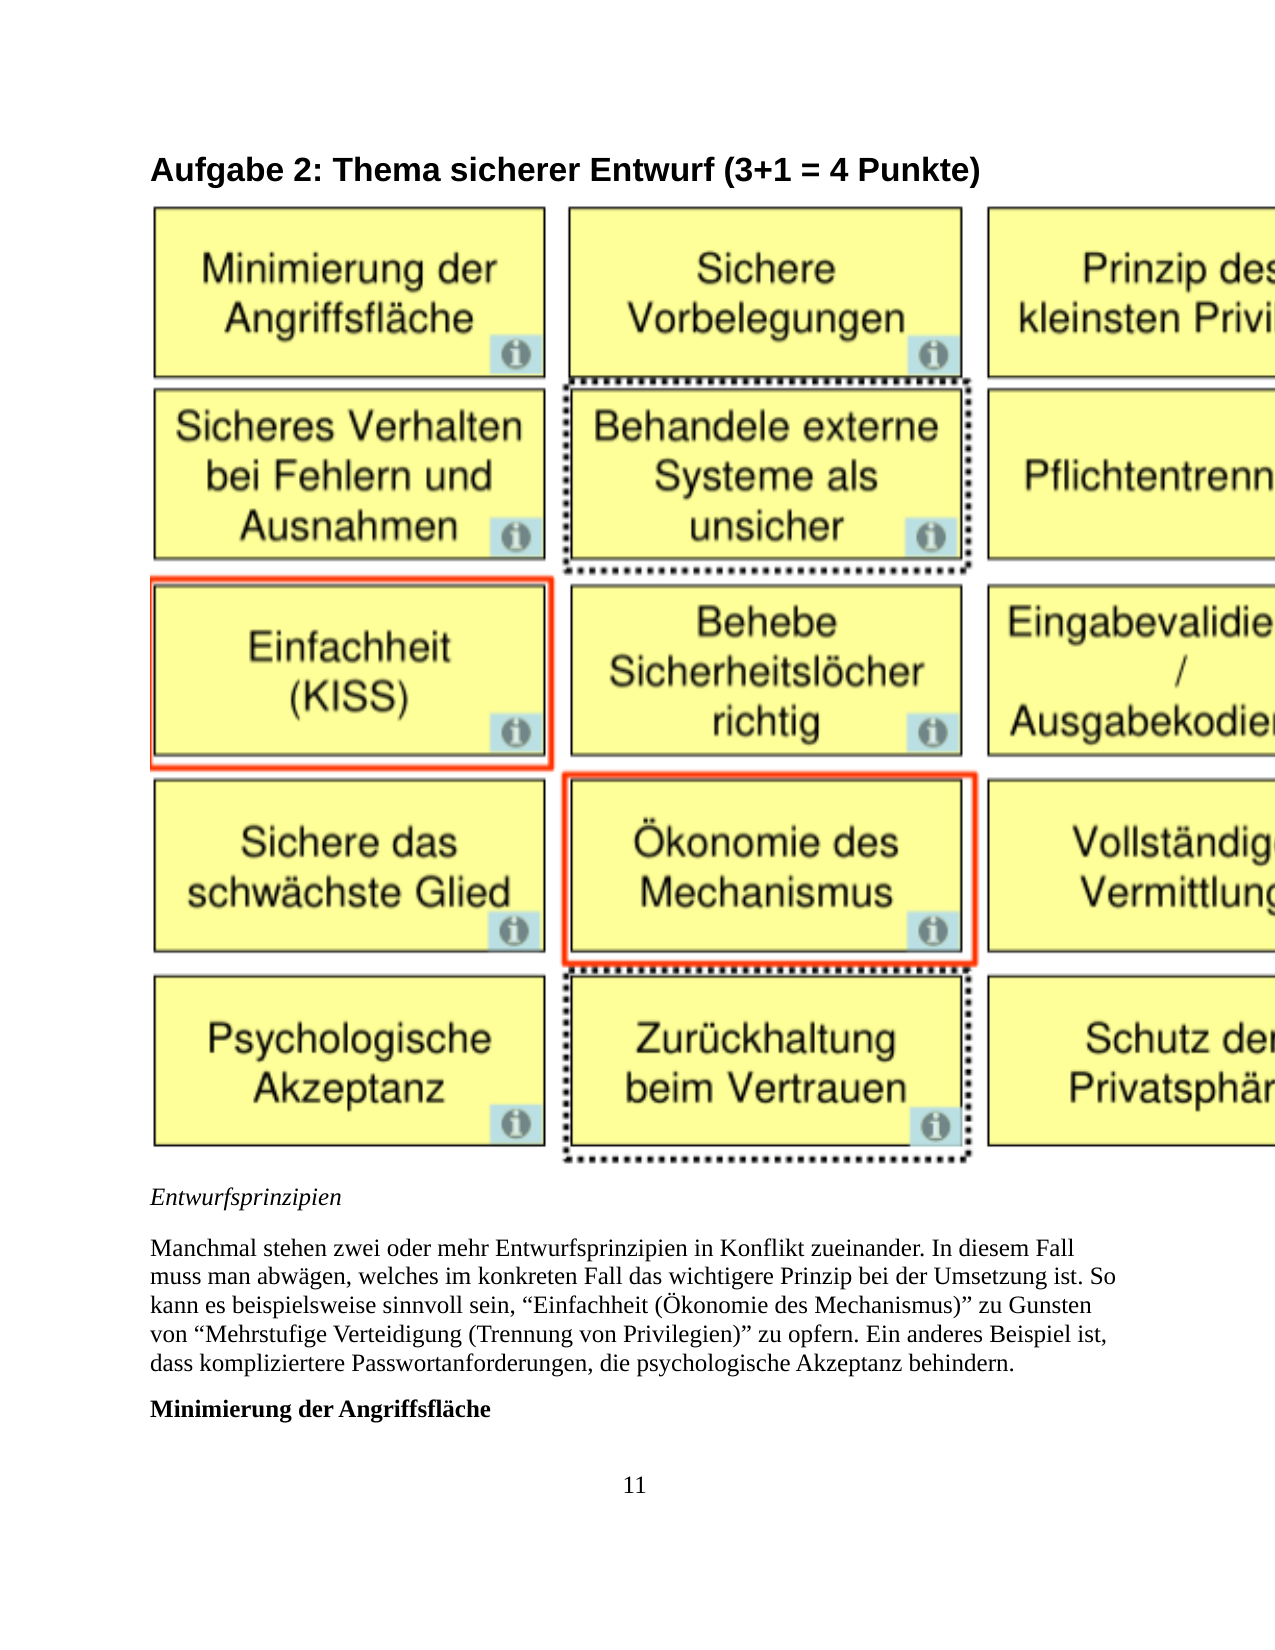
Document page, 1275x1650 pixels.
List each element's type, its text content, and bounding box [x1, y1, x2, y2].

text Minimierung der Angriffsfläche [150, 1394, 1125, 1423]
picture [150, 201, 1275, 1170]
text Manchmal stehen zwei oder mehr Entwurfsprinzipien in Konflikt zueinander. In diesem Fall muss man abwägen, welches im konkreten Fall das wichtigere Prinzip bei der Umsetzung ist. So kann es beispielsweise sinnvoll sein, “Einfachheit (Ökonomie des Mechanismus)” zu Gunsten von “Mehrstufige Verteidigung (Trennung von Privilegien)” zu opfern. Ein anderes Beispiel ist, dass kompliziertere Passwortanforderungen, die psychologische Akzeptanz behindern. [150, 1233, 1125, 1376]
text Entwurfsprinzipien [150, 1182, 1125, 1211]
subtitle Aufgabe 2: Thema sicherer Entwurf (3+1 = 4 Punkte) [150, 150, 1125, 189]
